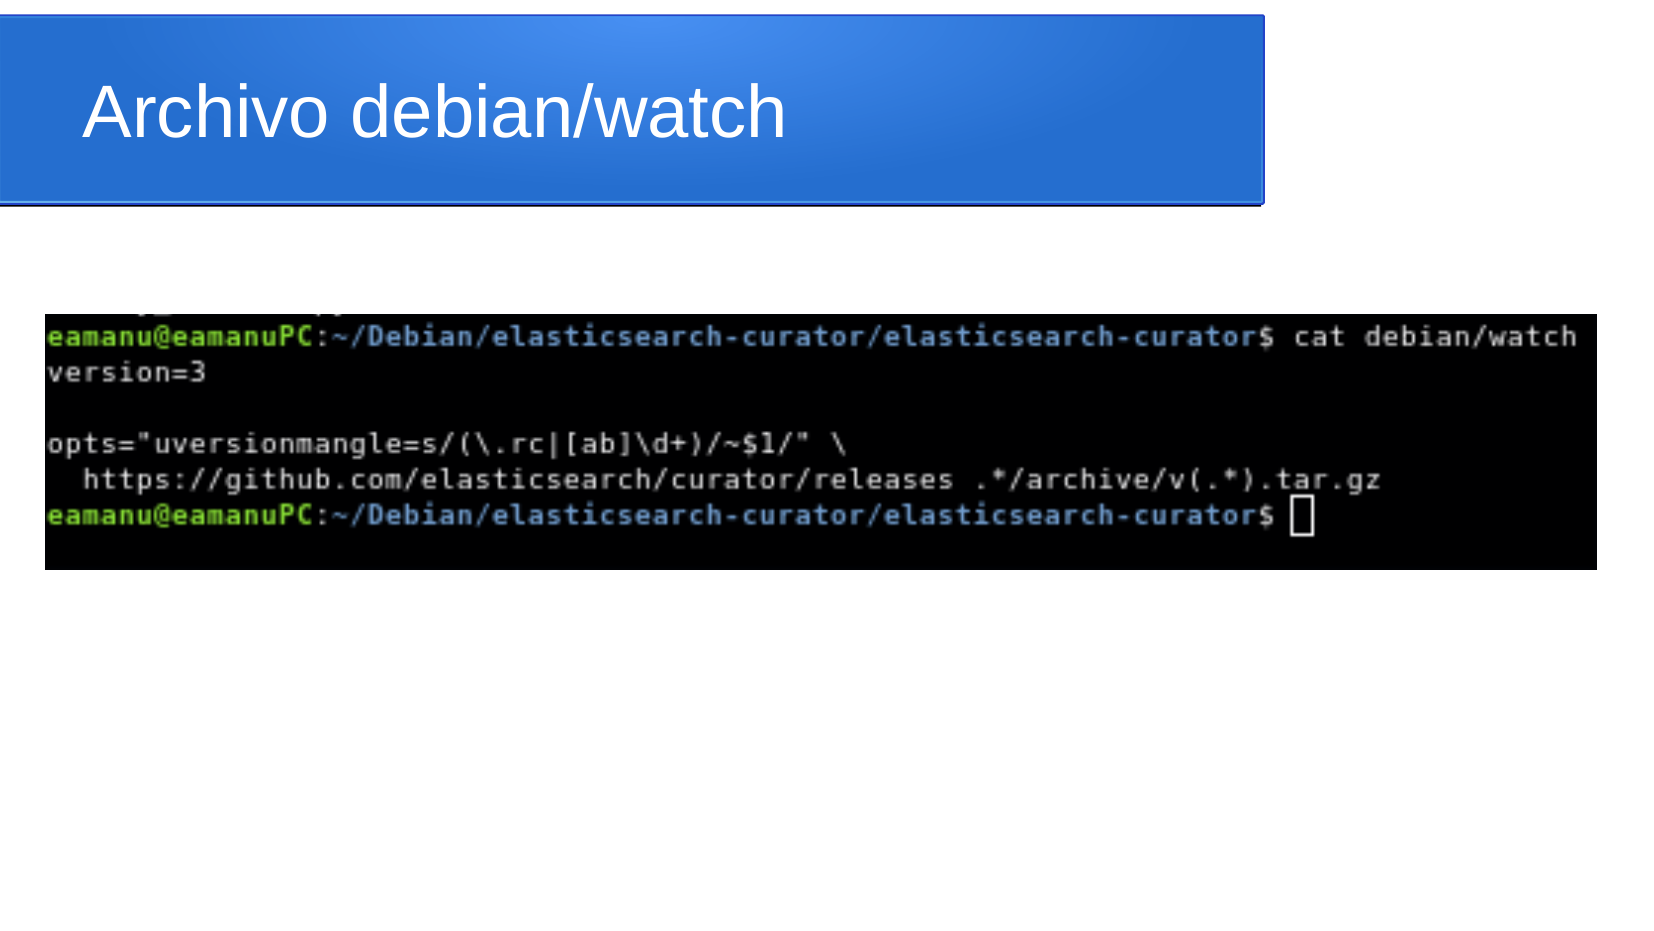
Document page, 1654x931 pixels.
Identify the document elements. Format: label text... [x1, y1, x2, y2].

title Archivo debian/watch [82, 35, 1235, 189]
picture [45, 314, 1597, 570]
